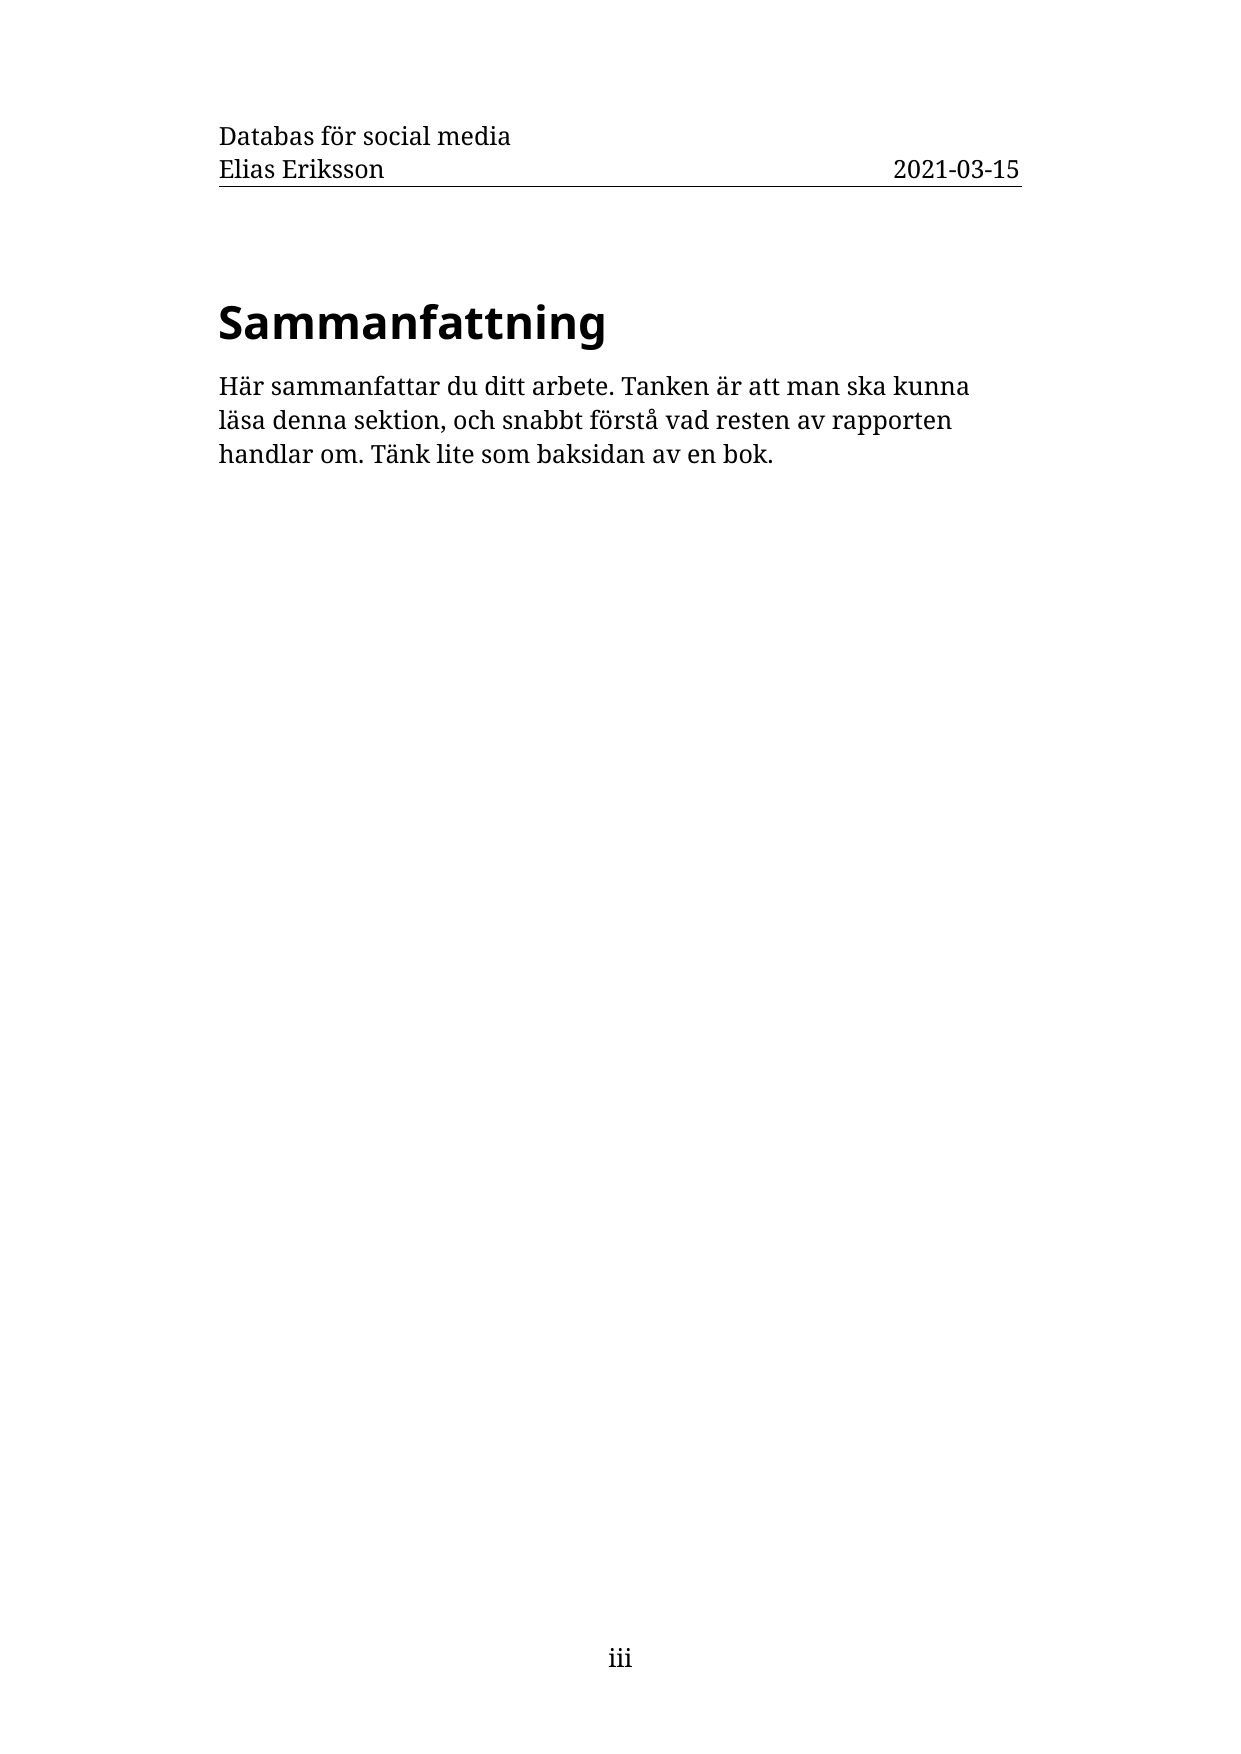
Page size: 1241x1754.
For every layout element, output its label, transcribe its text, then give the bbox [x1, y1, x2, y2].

subtitle Här sammanfattar du ditt arbete. Tanken är att man ska kunna läsa denna sektion, och snabbt förstå vad resten av rapporten handlar om. Tänk lite som baksidan av en bok. [218, 369, 1022, 471]
subtitle Sammanfattning [218, 291, 1022, 353]
